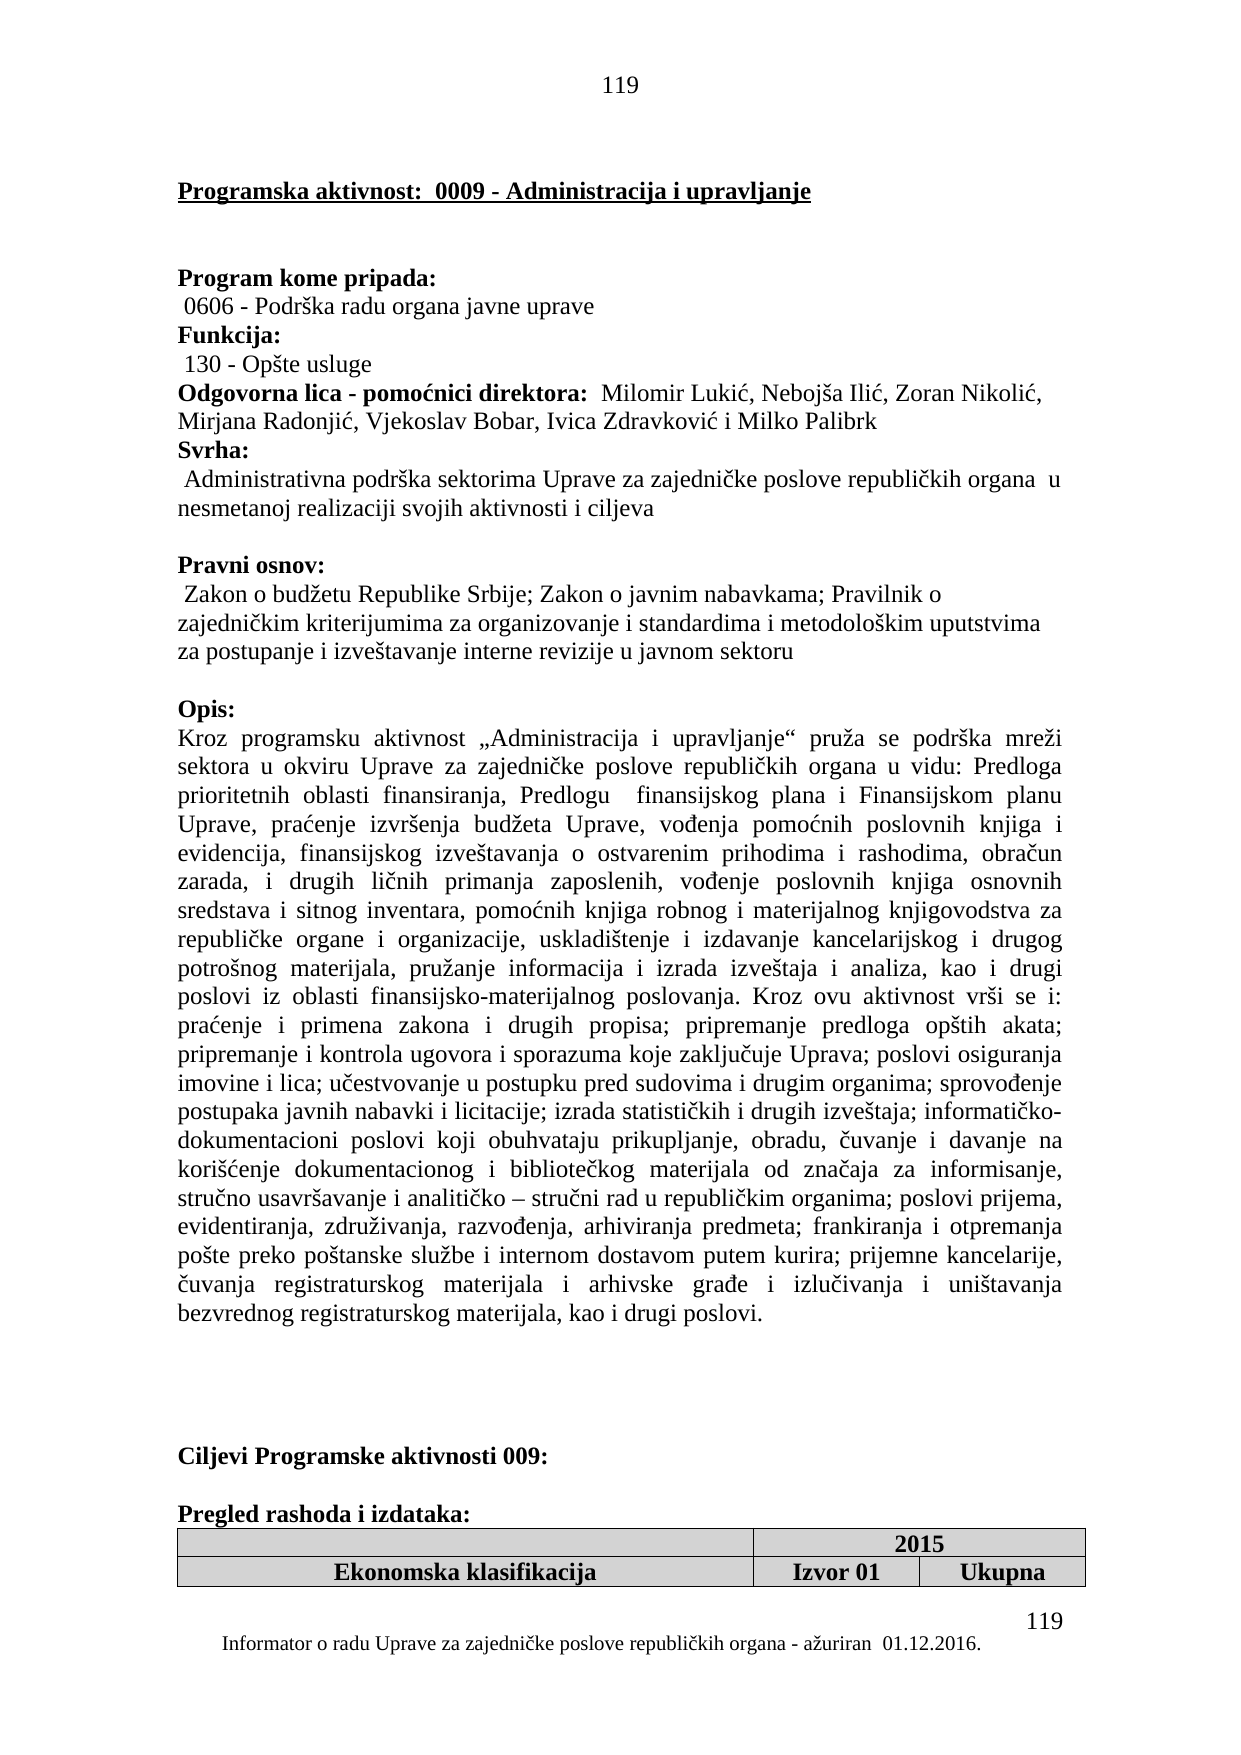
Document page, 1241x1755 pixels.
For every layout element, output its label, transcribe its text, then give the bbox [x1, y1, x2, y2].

text Opis: [177, 665, 1063, 723]
text 130 - Opšte usluge Odgovorna lica - pomoćnici direktora: Milomir Lukić, Nebojša Ilić, Zoran Nikolić, Mirjana Radonjić, Vjekoslav Bobar, Ivica Zdravković i Milko Palibrk Svrha: [177, 349, 1063, 464]
table_cell Ukupna [920, 1557, 1085, 1586]
text Program kome pripada: [177, 234, 1063, 291]
text Programska aktivnost: 0009 - Administracija i upravlјanje [177, 148, 1063, 205]
text Pravni osnov: [177, 521, 1063, 579]
text Kroz programsku aktivnost „Administracija i upravlјanje“ pruža se podrška mreži sektora u okviru Uprave za zajedničke poslove republičkih organa u vidu: Predloga prioritetnih oblasti finansiranja, Predlogu finansijskog plana i Finansijskom planu Uprave, praćenje izvršenja budžeta Uprave, vođenja pomoćnih poslovnih knjiga i evidencija, finansijskog izveštavanja o ostvarenim prihodima i rashodima, obračun zarada, i drugih ličnih primanja zaposlenih, vođenje poslovnih knjiga osnovnih sredstava i sitnog inventara, pomoćnih knjiga robnog i materijalnog knjigovodstva za republičke organe i organizacije, uskladištenje i izdavanje kancelarijskog i drugog potrošnog materijala, pružanje informacija i izrada izveštaja i analiza, kao i drugi poslovi iz oblasti finansijsko-materijalnog poslovanja. Kroz ovu aktivnost vrši se i: praćenje i primena zakona i drugih propisa; pripremanje predloga opštih akata; pripremanje i kontrola ugovora i sporazuma koje zaklјučuje Uprava; poslovi osiguranja imovine i lica; učestvovanje u postupku pred sudovima i drugim organima; sprovođenje postupaka javnih nabavki i licitacije; izrada statističkih i drugih izveštaja; informatičko-dokumentacioni poslovi koji obuhvataju prikuplјanje, obradu, čuvanje i davanje na korišćenje dokumentacionog i bibliotečkog materijala od značaja za informisanje, stručno usavršavanje i analitičko – stručni rad u republičkim organima; poslovi prijema, evidentiranja, združivanja, razvođenja, arhiviranja predmeta; frankiranja i otpremanja pošte preko poštanske službe i internom dostavom putem kurira; prijemne kancelarije, čuvanja registraturskog materijala i arhivske građe i izlučivanja i uništavanja bezvrednog registraturskog materijala, kao i drugi poslovi. [177, 723, 1063, 1326]
text 0606 - Podrška radu organa javne uprave Funkcija: [177, 291, 1063, 349]
table_header 2015 [754, 1529, 1085, 1556]
text Administrativna podrška sektorima Uprave za zajedničke poslove republičkih organa u nesmetanoj realizaciji svojih aktivnosti i cilјeva [177, 464, 1063, 521]
table_cell Izvor 01 [754, 1557, 919, 1586]
text Zakon o budžetu Republike Srbije; Zakon o javnim nabavkama; Pravilnik o zajedničkim kriterijumima za organizovanje i standardima i metodološkim uputstvima za postupanje i izveštavanje interne revizije u javnom sektoru [177, 579, 1063, 665]
text Cilјevi Programske aktivnosti 009: [177, 1441, 1063, 1470]
table_cell Ekonomska klasifikacija [178, 1557, 753, 1586]
table_header [178, 1529, 753, 1556]
text Pregled rashoda i izdataka: [177, 1470, 1063, 1528]
